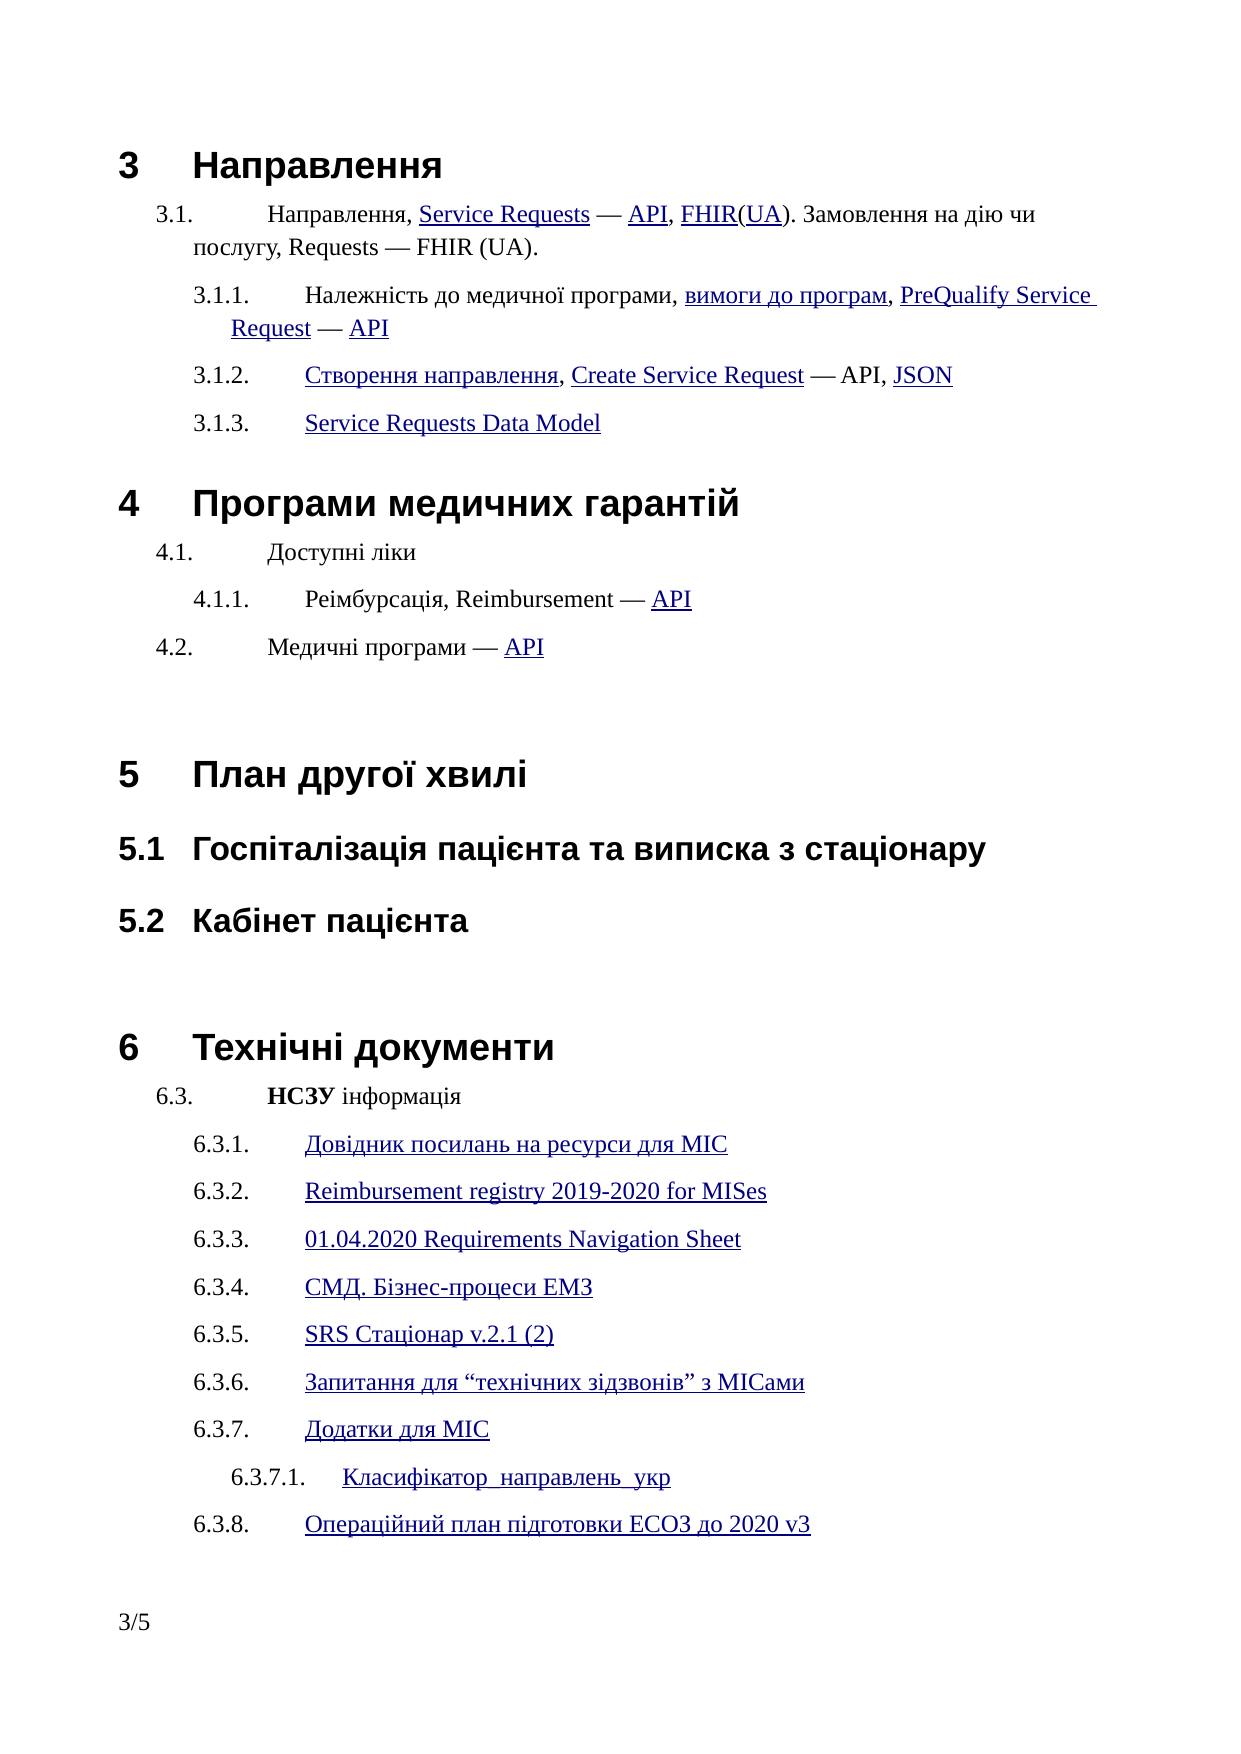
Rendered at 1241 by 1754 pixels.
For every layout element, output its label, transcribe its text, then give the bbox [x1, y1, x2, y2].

list Реімбурсація, Reimbursement — API [193, 584, 1122, 613]
list Довідник посилань на ресурси для МІС [193, 1129, 1122, 1157]
list Класифікатор_направлень_укр [231, 1462, 1122, 1491]
list Service Requests Data Model [193, 408, 1122, 437]
subtitle План другої хвилі [118, 752, 1122, 796]
list СМД. Бізнес-процеси ЕМЗ [193, 1272, 1122, 1300]
list Створення направлення, Create Service Request — API, JSON [193, 361, 1122, 389]
list Медичні програми — API [156, 632, 1122, 661]
list Операційний план підготовки ЕСОЗ до 2020 v3 [193, 1509, 1122, 1538]
subtitle Направлення [118, 143, 1122, 187]
list Reimbursement registry 2019-2020 for MISes [193, 1176, 1122, 1205]
list НСЗУ інформація [156, 1081, 1122, 1110]
list Належність до медичної програми, вимоги до програм, PreQualify Service Request — API [193, 280, 1122, 342]
list Направлення, Service Requests — API, FHIR(UA). Замовлення на дію чи послугу, Requests — FHIR (UA). [156, 199, 1122, 261]
subtitle Госпіталізація пацієнта та виписка з стаціонару [118, 829, 1122, 868]
list Доступні ліки [156, 537, 1122, 566]
list Запитання для “технічних зідзвонів” з МІСами [193, 1367, 1122, 1396]
subtitle Програми медичних гарантій [118, 481, 1122, 524]
list SRS Стаціонар v.2.1 (2) [193, 1319, 1122, 1348]
subtitle Технічні документи [118, 1025, 1122, 1069]
subtitle Кабінет пацієнта [118, 901, 1122, 940]
list Додатки для МІС [193, 1414, 1122, 1443]
list 01.04.2020 Requirements Navigation Sheet [193, 1224, 1122, 1253]
